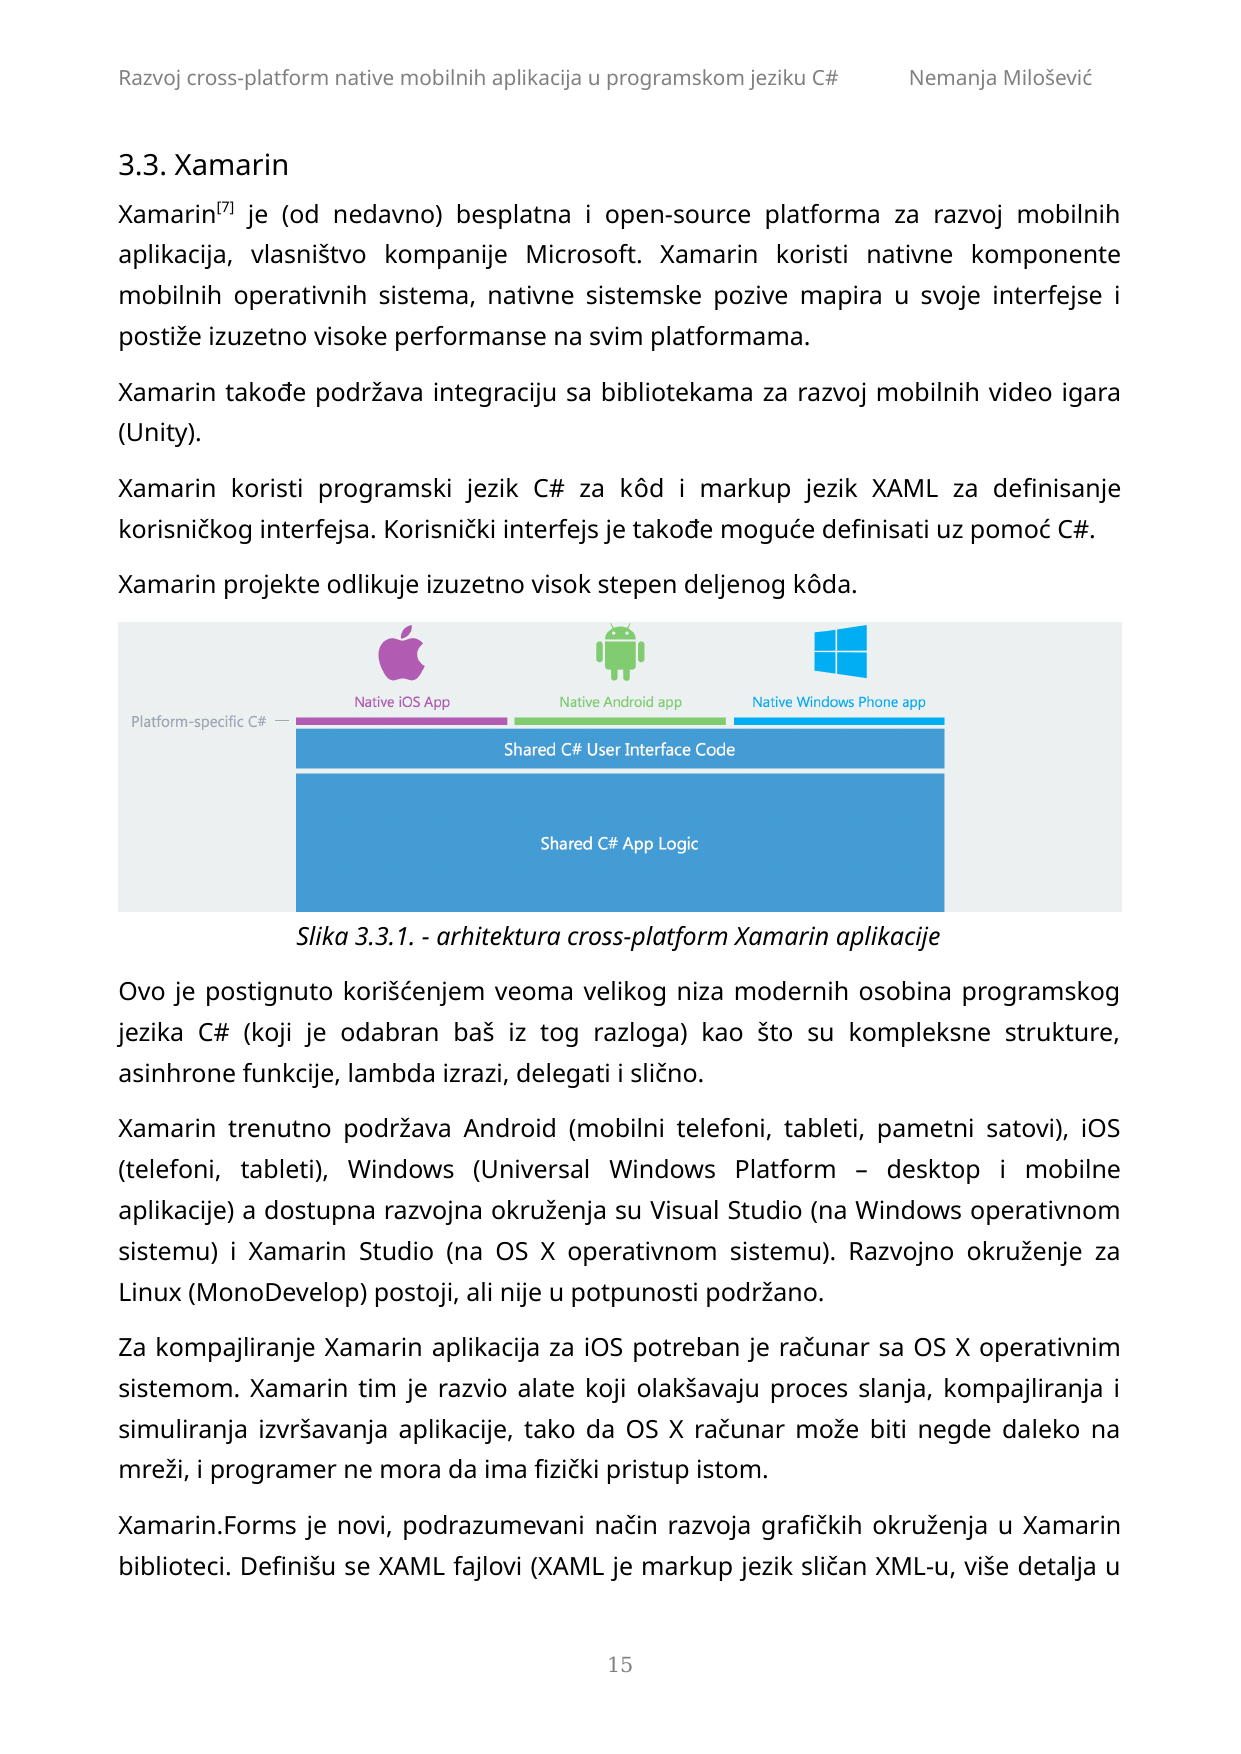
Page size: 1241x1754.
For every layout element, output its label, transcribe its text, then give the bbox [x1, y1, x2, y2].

text Xamarin projekte odlikuje izuzetno visok stepen deljenog kôda. [118, 567, 1122, 601]
text Za kompajliranje Xamarin aplikacija za iOS potreban je računar sa OS X operativnim sistemom. Xamarin tim je razvio alate koji olakšavaju proces slanja, kompajliranja i simuliranja izvršavanja aplikacije, tako da OS X računar može biti negde daleko na mreži, i programer ne mora da ima fizički pristup istom. [118, 1329, 1122, 1486]
subtitle 3.3. Xamarin [118, 144, 1122, 184]
text Ovo je postignuto korišćenjem veoma velikog niza modernih osobina programskog jezika C# (koji je odabran baš iz tog razloga) kao što su kompleksne strukture, asinhrone funkcije, lambda izrazi, delegati i slično. [118, 974, 1122, 1089]
picture [118, 622, 1123, 912]
text Slika 3.3.1. - arhitektura cross-platform Xamarin aplikacije [118, 912, 1122, 952]
text Xamarin koristi programski jezik C# za kôd i markup jezik XAML za definisanje korisničkog interfejsa. Korisnički interfejs je takođe moguće definisati uz pomoć C#. [118, 471, 1122, 545]
text Xamarin takođe podržava integraciju sa bibliotekama za razvoj mobilnih video igara (Unity). [118, 374, 1122, 449]
text Xamarin.Forms je novi, podrazumevani način razvoja grafičkih okruženja u Xamarin biblioteci. Definišu se XAML fajlovi (XAML je markup jezik sličan XML-u, više detalja u [118, 1507, 1122, 1582]
text Xamarin trenutno podržava Android (mobilni telefoni, tableti, pametni satovi), iOS (telefoni, tableti), Windows (Universal Windows Platform – desktop i mobilne aplikacije) a dostupna razvojna okruženja su Visual Studio (na Windows operativnom sistemu) i Xamarin Studio (na OS X operativnom sistemu). Razvojno okruženje za Linux (MonoDevelop) postoji, ali nije u potpunosti podržano. [118, 1111, 1122, 1308]
text Xamarin[7] je (od nedavno) besplatna i open-source platforma za razvoj mobilnih aplikacija, vlasništvo kompanije Microsoft. Xamarin koristi nativne komponente mobilnih operativnih sistema, nativne sistemske pozive mapira u svoje interfejse i postiže izuzetno visoke performanse na svim platformama. [118, 196, 1122, 353]
